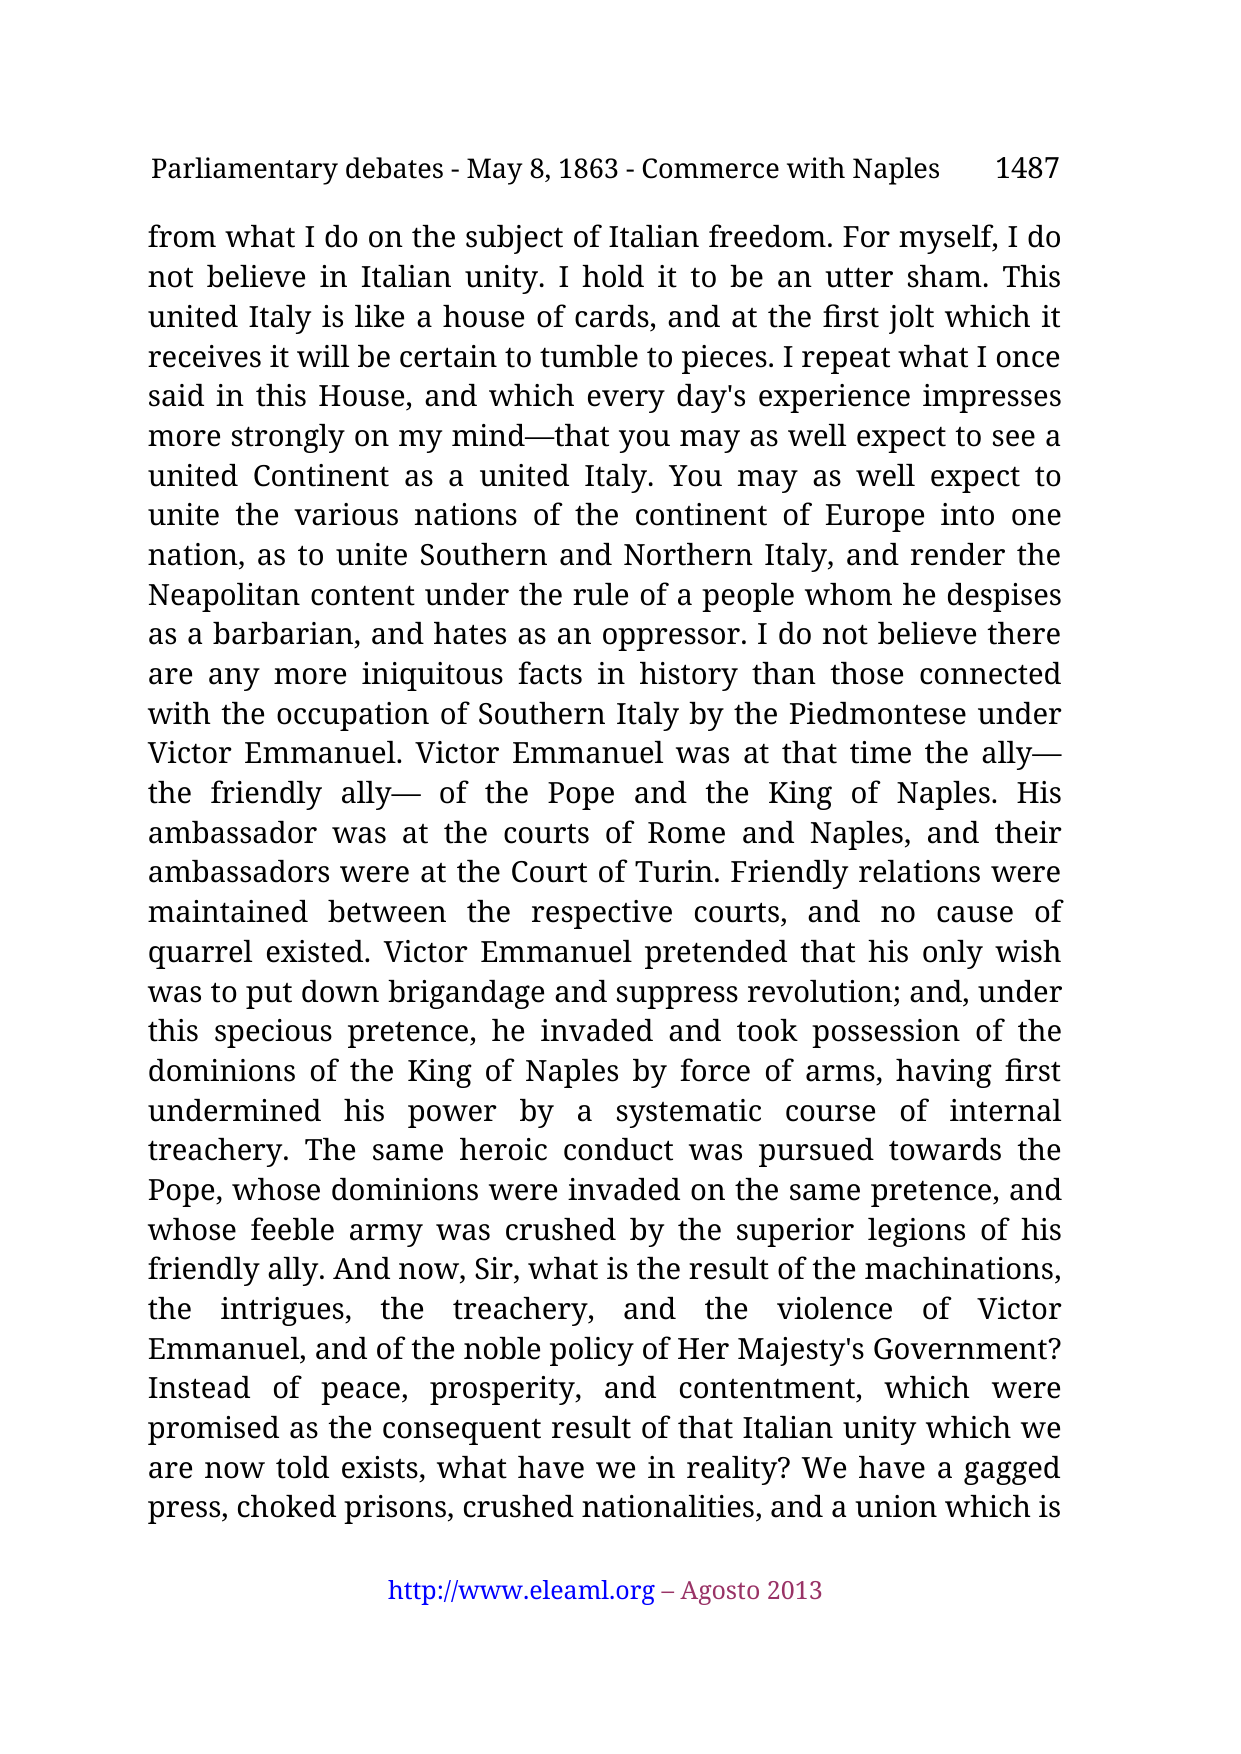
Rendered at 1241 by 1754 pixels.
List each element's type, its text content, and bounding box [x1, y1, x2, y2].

text from what I do on the subject of Italian freedom. For myself, I do not believe in Italian unity. I hold it to be an utter sham. This united Italy is like a house of cards, and at the first jolt which it receives it will be certain to tumble to pieces. I repeat what I once said in this House, and which every day's experience impresses more strongly on my mind—that you may as well expect to see a united Continent as a united Italy. You may as well expect to unite the various nations of the continent of Europe into one nation, as to unite Southern and Northern Italy, and render the Neapolitan content under the rule of a people whom he despises as a barbarian, and hates as an oppressor. I do not believe there are any more iniquitous facts in history than those connected with the occupation of Southern Italy by the Piedmontese under Victor Emmanuel. Victor Emmanuel was at that time the ally—the friendly ally— of the Pope and the King of Naples. His ambassador was at the courts of Rome and Naples, and their ambassadors were at the Court of Turin. Friendly relations were maintained between the respective courts, and no cause of quarrel existed. Victor Emmanuel pretended that his only wish was to put down brigandage and suppress revolution; and, under this specious pretence, he invaded and took possession of the dominions of the King of Naples by force of arms, having first undermined his power by a systematic course of internal treachery. The same heroic conduct was pursued towards the Pope, whose dominions were invaded on the same pretence, and whose feeble army was crushed by the superior legions of his friendly ally. And now, Sir, what is the result of the machinations, the intrigues, the treachery, and the violence of Victor Emmanuel, and of the noble policy of Her Majesty's Government? Instead of peace, prosperity, and contentment, which were promised as the consequent result of that Italian unity which we are now told exists, what have we in reality? We have a gagged press, choked prisons, crushed nationalities, and a union which is [148, 217, 1063, 1526]
